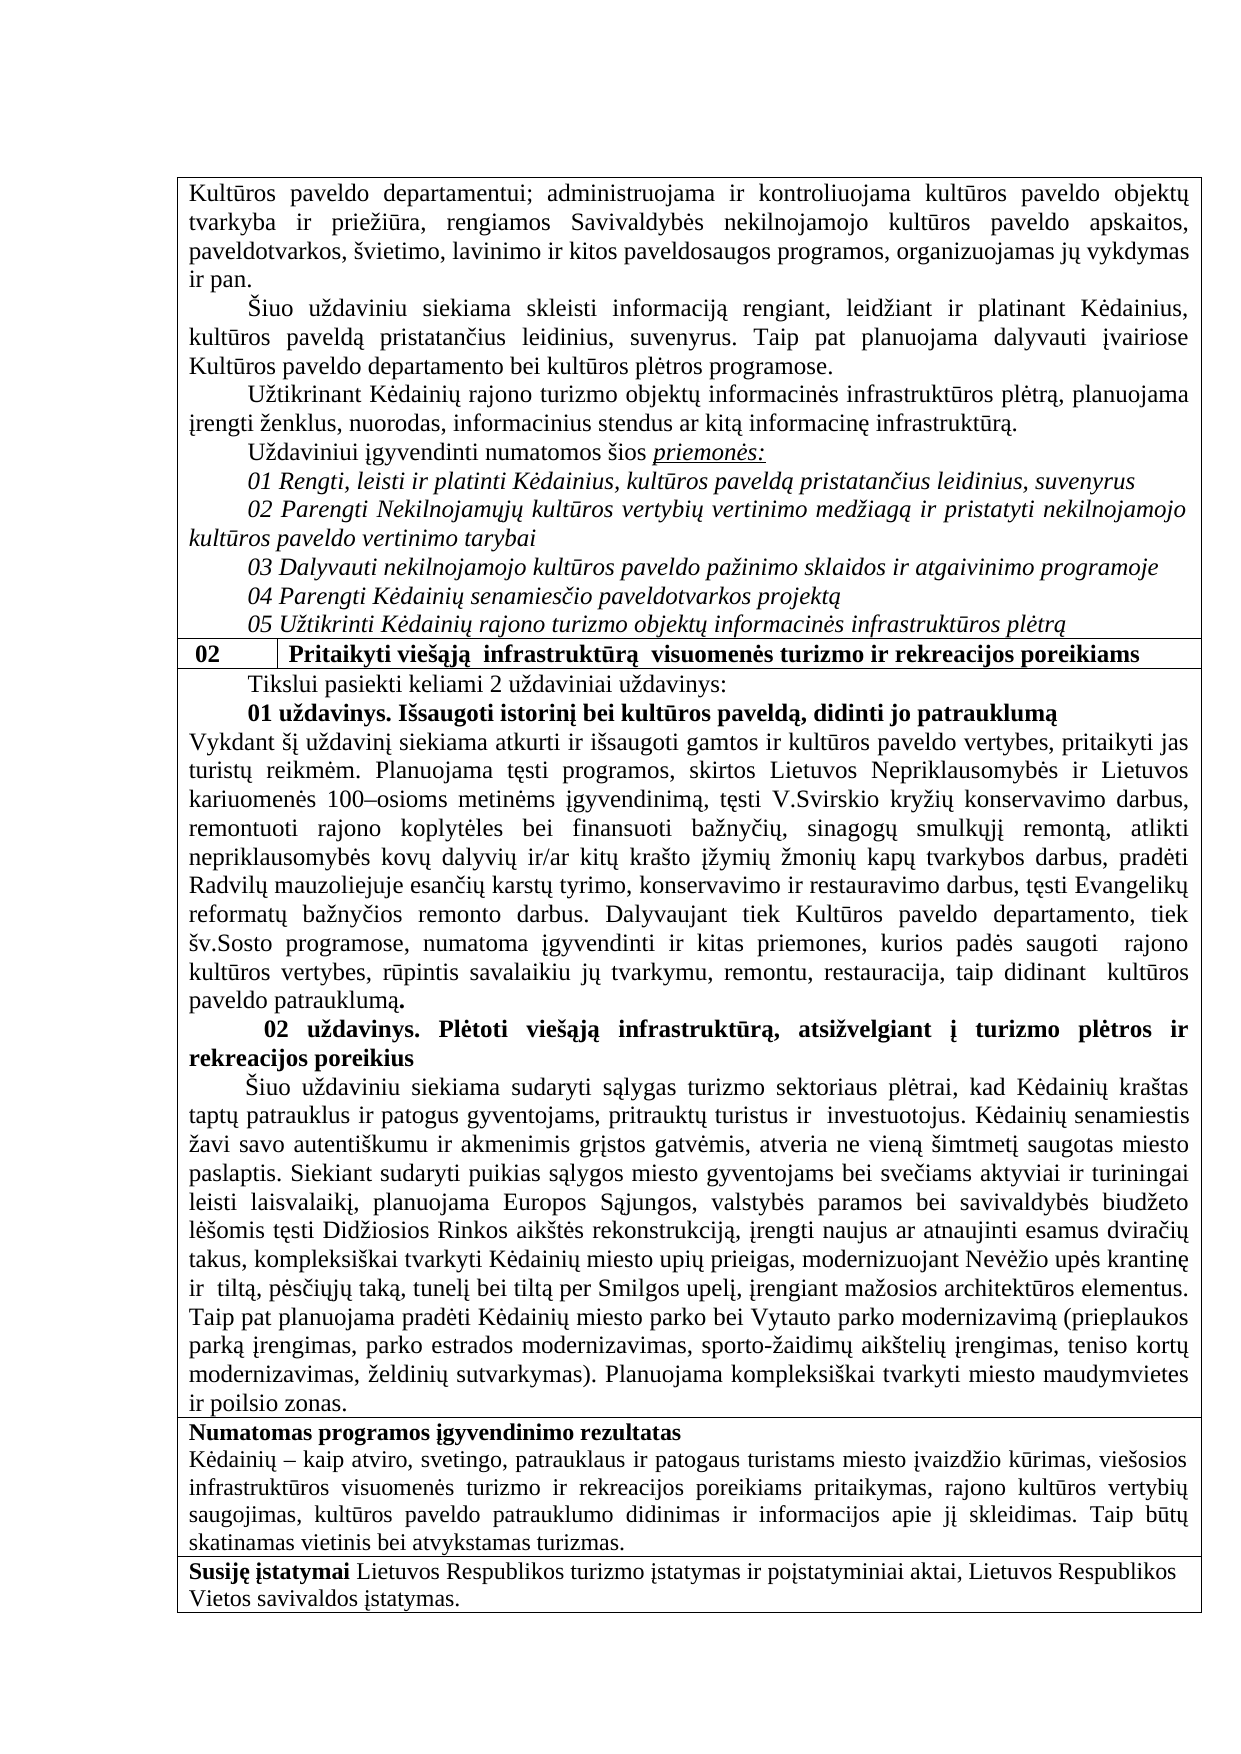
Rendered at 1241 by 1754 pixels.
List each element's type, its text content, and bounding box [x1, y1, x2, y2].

table_cell Pritaikyti viešąją infrastruktūrą visuomenės turizmo ir rekreacijos poreikiams [278, 639, 1201, 668]
table_cell Tikslui pasiekti keliami 2 uždaviniai uždavinys: 01 uždavinys. Išsaugoti istorinį bei kultūros paveldą, didinti jo patrauklumą Vykdant šį uždavinį siekiama atkurti ir išsaugoti gamtos ir kultūros paveldo vertybes, pritaikyti jas turistų reikmėm. Planuojama tęsti programos, skirtos Lietuvos Nepriklausomybės ir Lietuvos kariuomenės 100–osioms metinėms įgyvendinimą, tęsti V.Svirskio kryžių konservavimo darbus, remontuoti rajono koplytėles bei finansuoti bažnyčių, sinagogų smulkųjį remontą, atlikti nepriklausomybės kovų dalyvių ir/ar kitų krašto įžymių žmonių kapų tvarkybos darbus, pradėti Radvilų mauzoliejuje esančių karstų tyrimo, konservavimo ir restauravimo darbus, tęsti Evangelikų reformatų bažnyčios remonto darbus. Dalyvaujant tiek Kultūros paveldo departamento, tiek šv.Sosto programose, numatoma įgyvendinti ir kitas priemones, kurios padės saugoti rajono kultūros vertybes, rūpintis savalaikiu jų tvarkymu, remontu, restauracija, taip didinant kultūros paveldo patrauklumą. 02 uždavinys. Plėtoti viešąją infrastruktūrą, atsižvelgiant į turizmo plėtros ir rekreacijos poreikius Šiuo uždaviniu siekiama sudaryti sąlygas turizmo sektoriaus plėtrai, kad Kėdainių kraštas taptų patrauklus ir patogus gyventojams, pritrauktų turistus ir investuotojus. Kėdainių senamiestis žavi savo autentiškumu ir akmenimis grįstos gatvėmis, atveria ne vieną šimtmetį saugotas miesto paslaptis. Siekiant sudaryti puikias sąlygos miesto gyventojams bei svečiams aktyviai ir turiningai leisti laisvalaikį, planuojama Europos Sąjungos, valstybės paramos bei savivaldybės biudžeto lėšomis tęsti Didžiosios Rinkos aikštės rekonstrukciją, įrengti naujus ar atnaujinti esamus dviračių takus, kompleksiškai tvarkyti Kėdainių miesto upių prieigas, modernizuojant Nevėžio upės krantinę ir tiltą, pėsčiųjų taką, tunelį bei tiltą per Smilgos upelį, įrengiant mažosios architektūros elementus. Taip pat planuojama pradėti Kėdainių miesto parko bei Vytauto parko modernizavimą (prieplaukos parką įrengimas, parko estrados modernizavimas, sporto-žaidimų aikštelių įrengimas, teniso kortų modernizavimas, želdinių sutvarkymas). Planuojama kompleksiškai tvarkyti miesto maudymvietes ir poilsio zonas. [178, 669, 1201, 1417]
table_cell Numatomas programos įgyvendinimo rezultatas Kėdainių – kaip atviro, svetingo, patrauklaus ir patogaus turistams miesto įvaizdžio kūrimas, viešosios infrastruktūros visuomenės turizmo ir rekreacijos poreikiams pritaikymas, rajono kultūros vertybių saugojimas, kultūros paveldo patrauklumo didinimas ir informacijos apie jį skleidimas. Taip būtų skatinamas vietinis bei atvykstamas turizmas. [178, 1418, 1201, 1556]
table_cell 02 [178, 639, 277, 668]
table_cell Kultūros paveldo departamentui; administruojama ir kontroliuojama kultūros paveldo objektų tvarkyba ir priežiūra, rengiamos Savivaldybės nekilnojamojo kultūros paveldo apskaitos, paveldotvarkos, švietimo, lavinimo ir kitos paveldosaugos programos, organizuojamas jų vykdymas ir pan. Šiuo uždaviniu siekiama skleisti informaciją rengiant, leidžiant ir platinant Kėdainius, kultūros paveldą pristatančius leidinius, suvenyrus. Taip pat planuojama dalyvauti įvairiose Kultūros paveldo departamento bei kultūros plėtros programose. Užtikrinant Kėdainių rajono turizmo objektų informacinės infrastruktūros plėtrą, planuojama įrengti ženklus, nuorodas, informacinius stendus ar kitą informacinę infrastruktūrą. Uždaviniui įgyvendinti numatomos šios priemonės: 01 Rengti, leisti ir platinti Kėdainius, kultūros paveldą pristatančius leidinius, suvenyrus 02 Parengti Nekilnojamųjų kultūros vertybių vertinimo medžiagą ir pristatyti nekilnojamojo kultūros paveldo vertinimo tarybai 03 Dalyvauti nekilnojamojo kultūros paveldo pažinimo sklaidos ir atgaivinimo programoje 04 Parengti Kėdainių senamiesčio paveldotvarkos projektą 05 Užtikrinti Kėdainių rajono turizmo objektų informacinės infrastruktūros plėtrą [178, 178, 1201, 638]
table_cell Susiję įstatymai Lietuvos Respublikos turizmo įstatymas ir poįstatyminiai aktai, Lietuvos Respublikos Vietos savivaldos įstatymas. [178, 1557, 1201, 1612]
